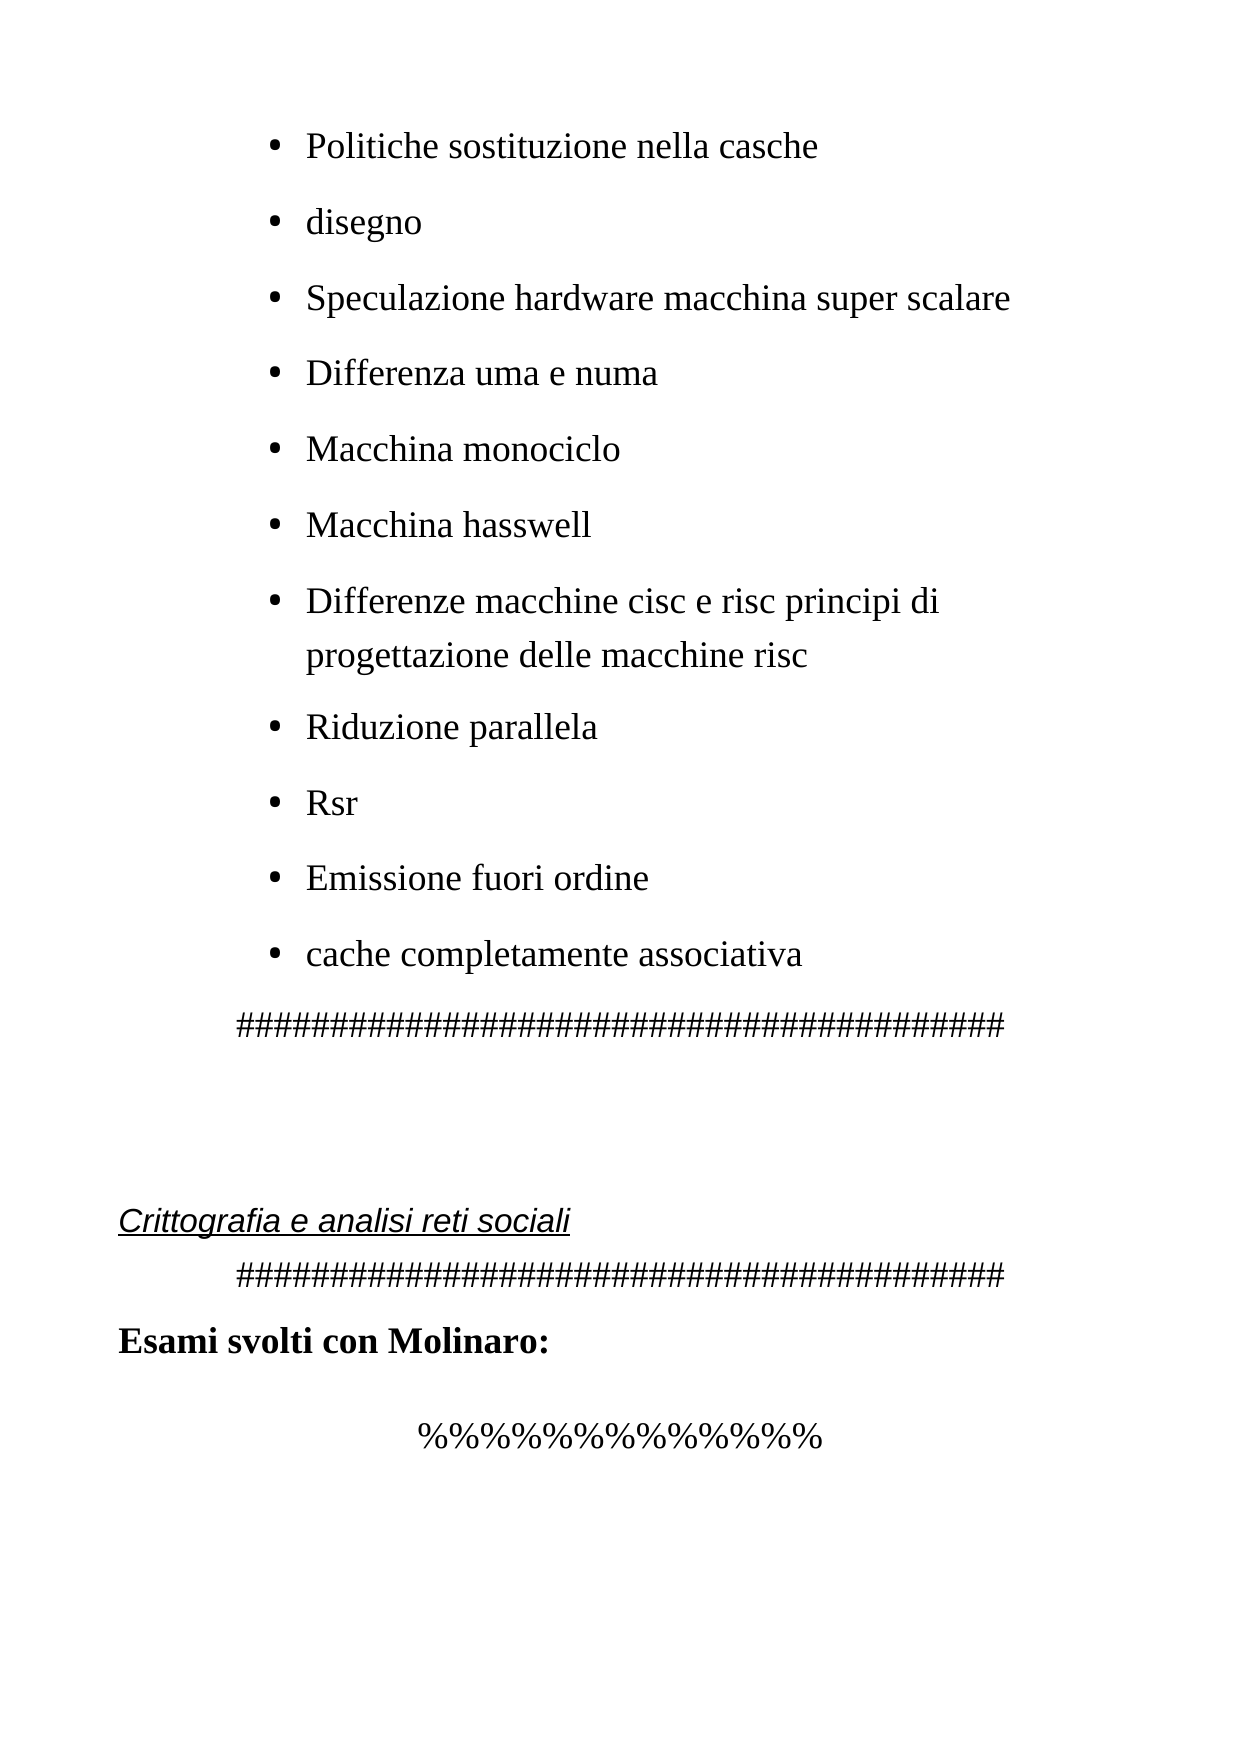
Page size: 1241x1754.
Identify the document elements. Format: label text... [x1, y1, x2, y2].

list Differenze macchine cisc e risc principi di progettazione delle macchine risc [268, 573, 1122, 676]
list Emissione fuori ordine [268, 851, 1122, 902]
text ######################################### [118, 1252, 1122, 1295]
subtitle Crittografia e analisi reti sociali [118, 1201, 1122, 1239]
list disegno [268, 194, 1122, 245]
list Macchina monociclo [268, 421, 1122, 472]
text ######################################### [118, 1002, 1122, 1045]
list Politiche sostituzione nella casche [268, 118, 1122, 169]
list Riduzione parallela [268, 699, 1122, 750]
list Rsr [268, 775, 1122, 826]
list Macchina hasswell [268, 497, 1122, 548]
text Esami svolti con Molinaro: [118, 1318, 1122, 1361]
list Differenza uma e numa [268, 346, 1122, 397]
list cache completamente associativa [268, 926, 1122, 977]
list Speculazione hardware macchina super scalare [268, 270, 1122, 321]
text %%%%%%%%%%%%% [118, 1413, 1122, 1456]
